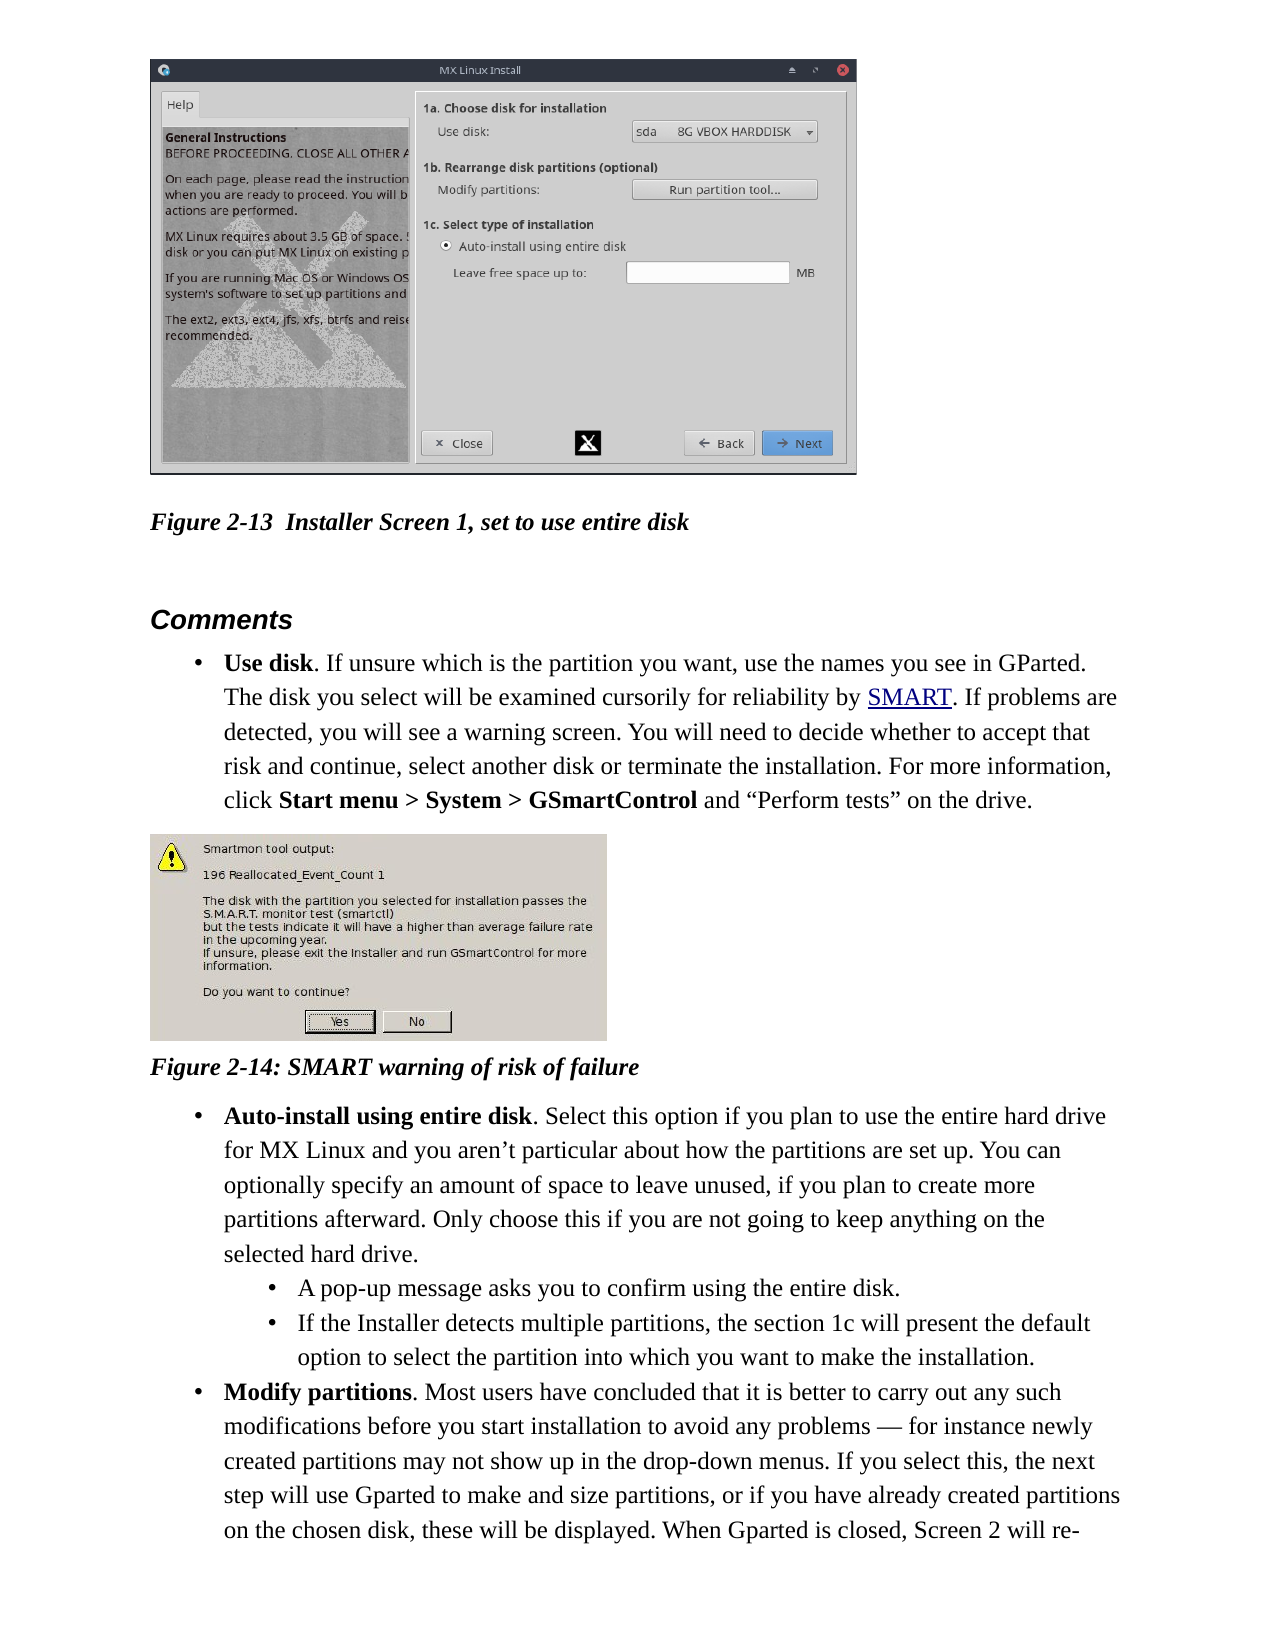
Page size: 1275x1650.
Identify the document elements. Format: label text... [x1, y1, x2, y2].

picture [150, 59, 857, 475]
list A pop-up message asks you to confirm using the entire disk. [268, 1273, 1125, 1302]
list Auto-install using entire disk. Select this option if you plan to use the entire hard drive for MX Linux and you aren’t particular about how the partitions are set up. You can optionally specify an amount of space to leave unused, if you plan to create more partitions afterward. Only choose this if you are not going to keep anything on the selected hard drive. [194, 1101, 1125, 1268]
text Figure 2-13 Installer Screen 1, set to use entire disk [150, 507, 1125, 536]
list Use disk. If unsure which is the partition you want, use the names you see in GParted. The disk you select will be examined cursorily for reliability by SMART. If problems are detected, you will see a warning screen. You will need to decide whether to accept that risk and continue, select another disk or terminate the installation. For more information, click Start menu > System > GSmartControl and “Perform tests” on the drive. [194, 648, 1125, 814]
picture [150, 834, 607, 1041]
list Modify partitions. Most users have concluded that it is better to carry out any such modifications before you start installation to avoid any problems — for instance newly created partitions may not show up in the drop-down menus. If you select this, the next step will use Gparted to make and size partitions, or if you have already created partitions on the chosen disk, these will be displayed. When Gparted is closed, Screen 2 will re- [194, 1377, 1125, 1544]
subtitle Comments [150, 603, 1125, 635]
list If the Installer detects multiple partitions, the section 1c will present the default option to select the partition into which you want to make the installation. [268, 1308, 1125, 1371]
text Figure 2-14: SMART warning of risk of failure [150, 1052, 1125, 1081]
